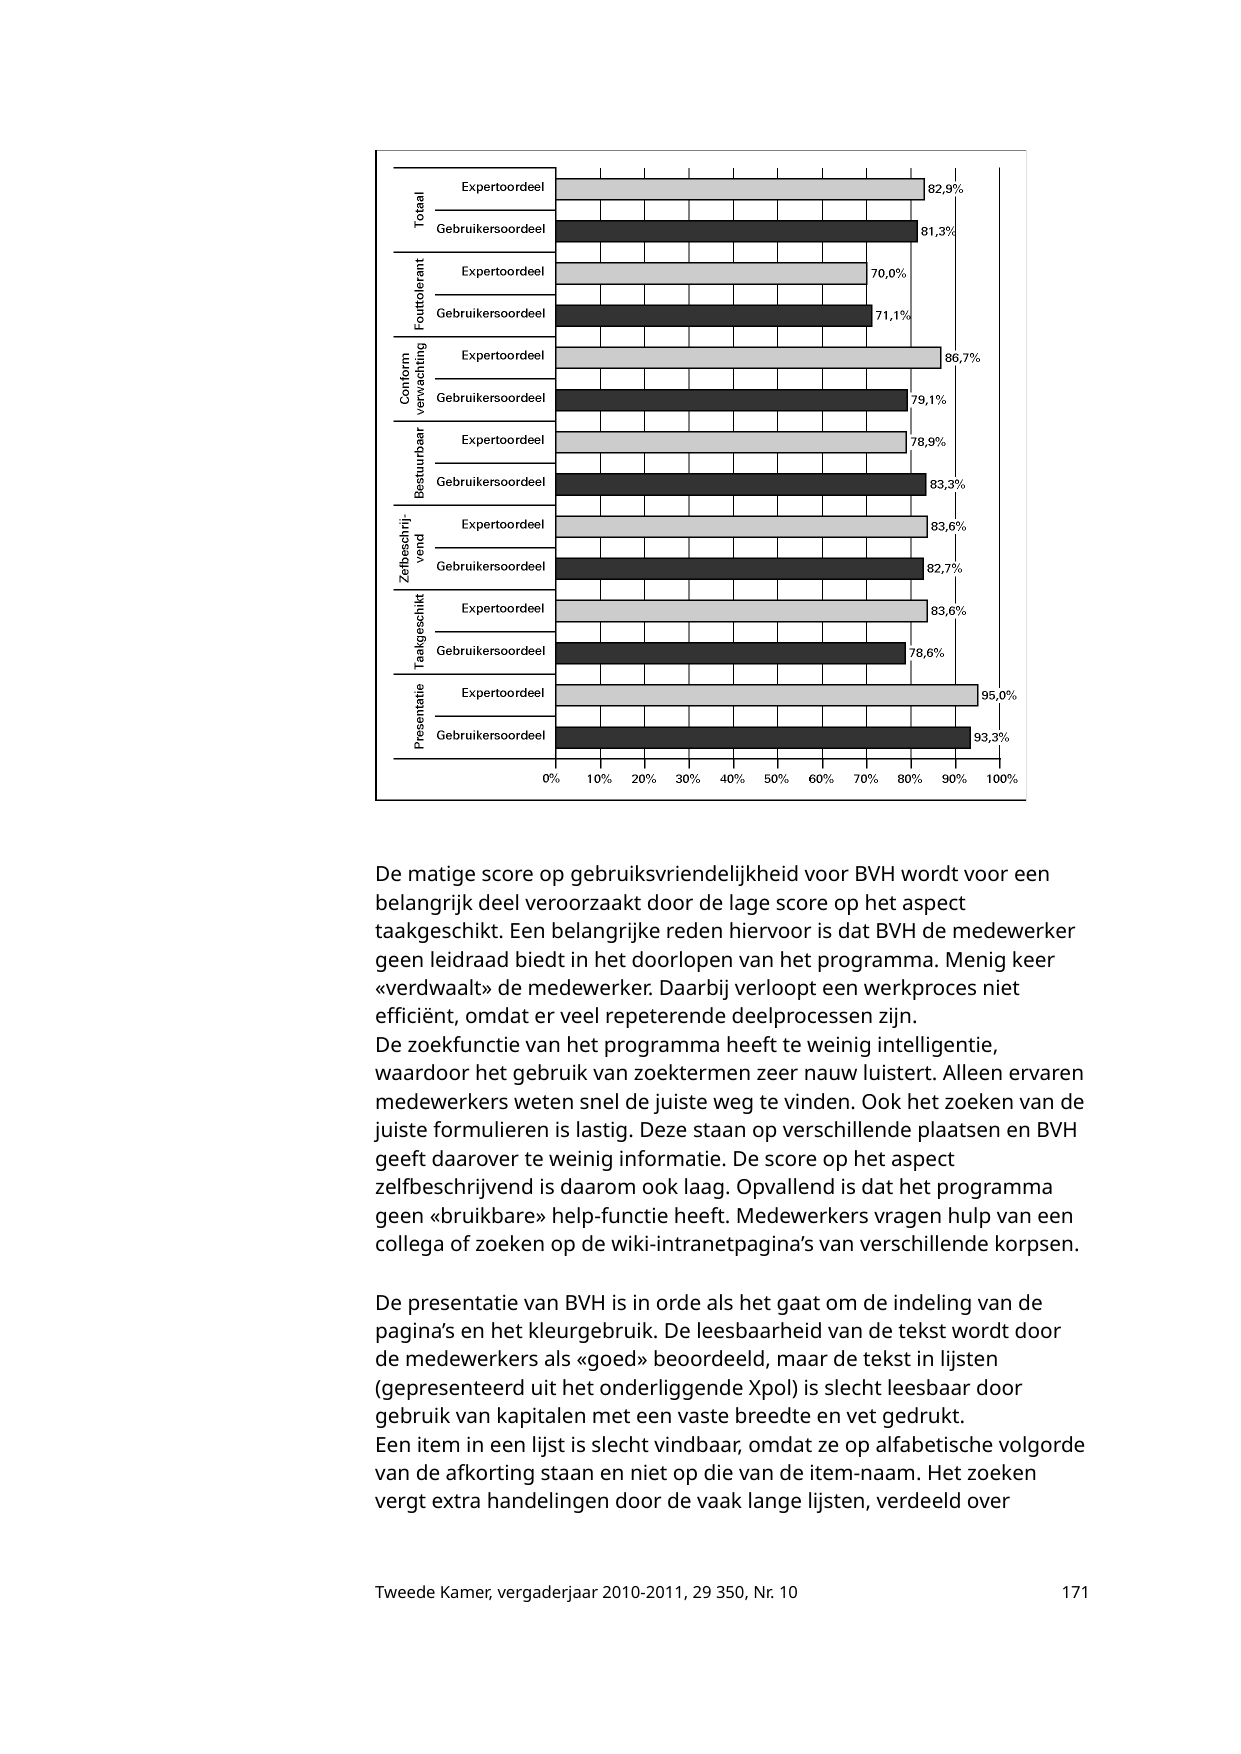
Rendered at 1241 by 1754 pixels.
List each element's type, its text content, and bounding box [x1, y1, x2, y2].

text De zoekfunctie van het programma heeft te weinig intelligentie, waardoor het gebruik van zoektermen zeer nauw luistert. Alleen ervaren medewerkers weten snel de juiste weg te vinden. Ook het zoeken van de juiste formulieren is lastig. Deze staan op verschillende plaatsen en BVH geeft daarover te weinig informatie. De score op het aspect zelfbeschrijvend is daarom ook laag. Opvallend is dat het programma geen «bruikbare» help-functie heeft. Medewerkers vragen hulp van een collega of zoeken op de wiki-intranetpagina’s van verschillende korpsen. [375, 1030, 1090, 1258]
text De matige score op gebruiksvriendelijkheid voor BVH wordt voor een belangrijk deel veroorzaakt door de lage score op het aspect taakgeschikt. Een belangrijke reden hiervoor is dat BVH de medewerker geen leidraad biedt in het doorlopen van het programma. Menig keer «verdwaalt» de medewerker. Daarbij verloopt een werkproces niet efficiënt, omdat er veel repeterende deelprocessen zijn. [375, 859, 1090, 1030]
picture [375, 150, 1027, 801]
text De presentatie van BVH is in orde als het gaat om de indeling van de pagina’s en het kleurgebruik. De leesbaarheid van de tekst wordt door de medewerkers als «goed» beoordeeld, maar de tekst in lijsten (gepresenteerd uit het onderliggende Xpol) is slecht leesbaar door gebruik van kapitalen met een vaste breedte en vet gedrukt. [375, 1288, 1090, 1430]
text Een item in een lijst is slecht vindbaar, omdat ze op alfabetische volgorde van de afkorting staan en niet op die van de item-naam. Het zoeken vergt extra handelingen door de vaak lange lijsten, verdeeld over [375, 1430, 1090, 1515]
